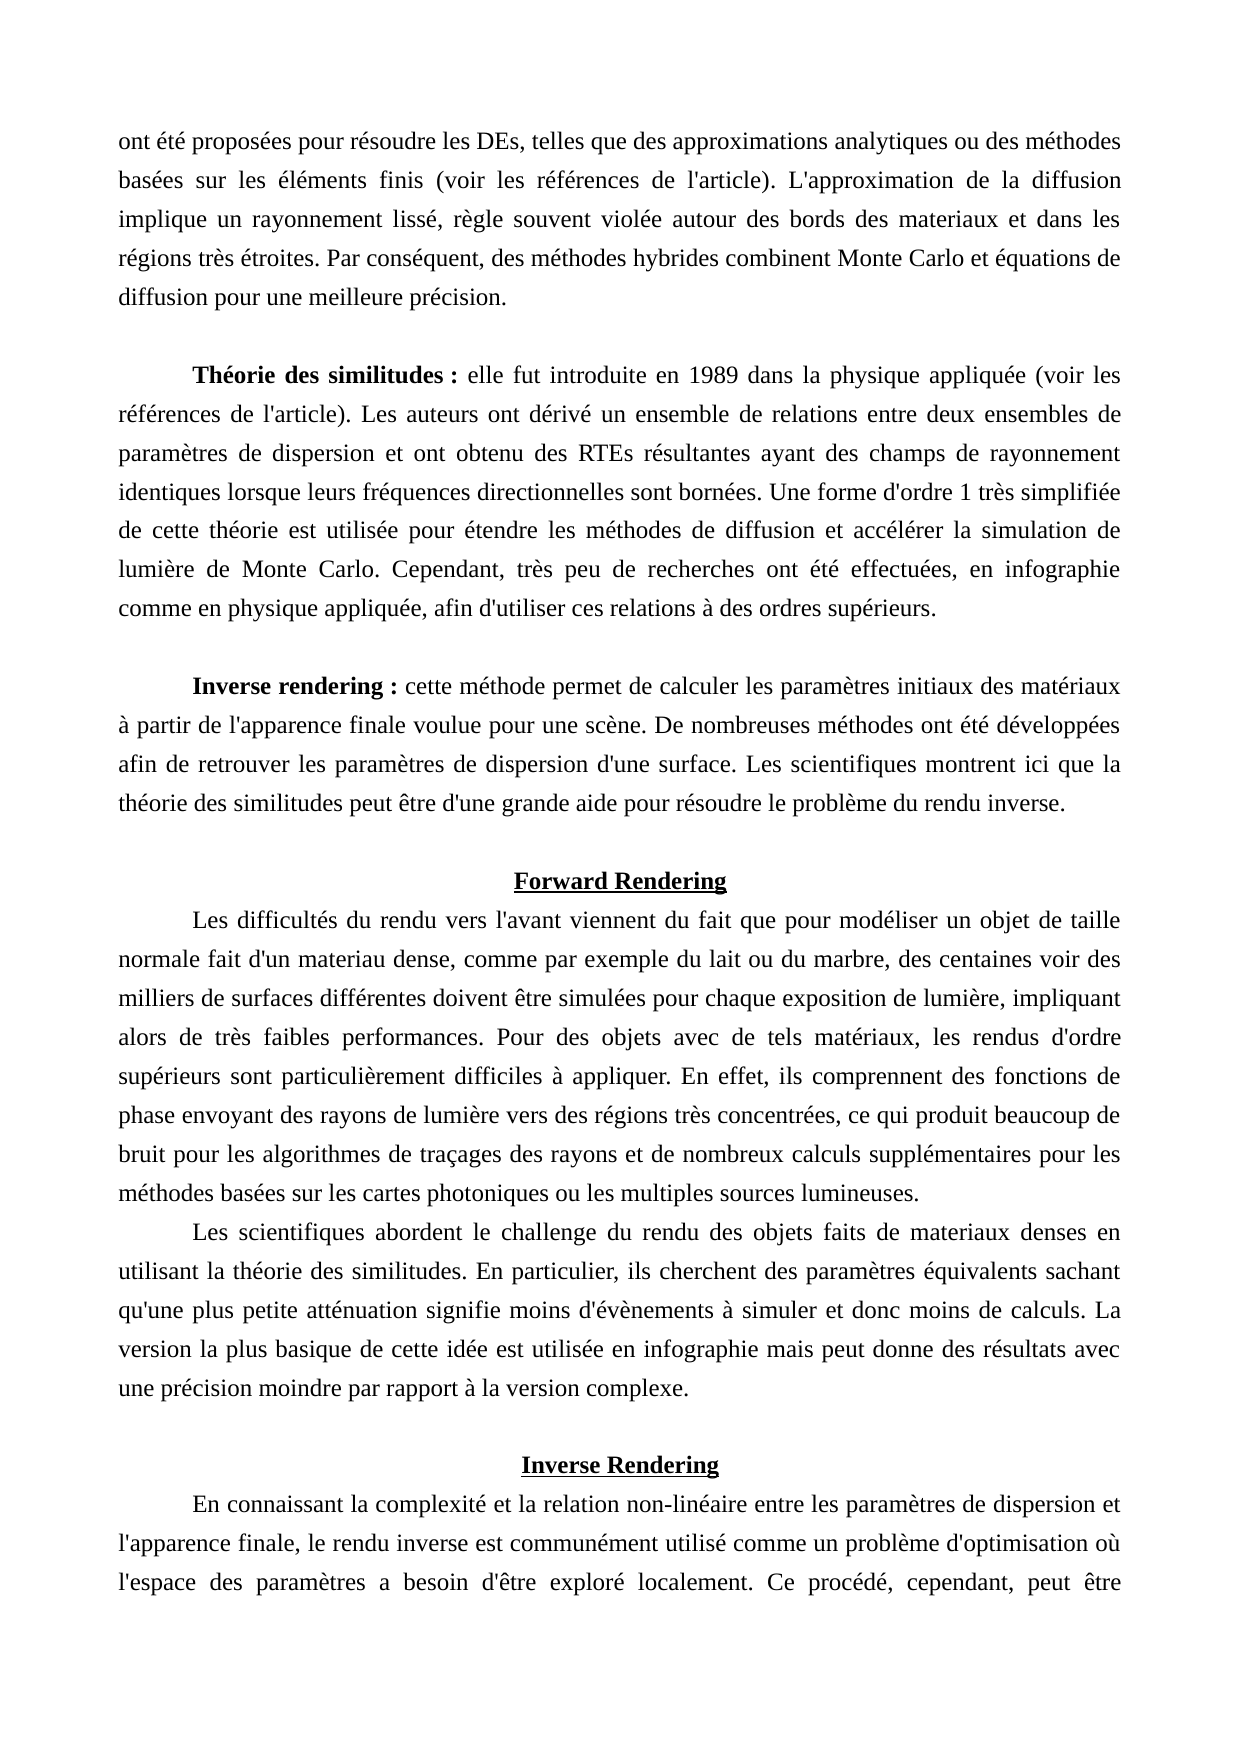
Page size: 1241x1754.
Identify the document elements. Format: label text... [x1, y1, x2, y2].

text ont été proposées pour résoudre les DEs, telles que des approximations analytiques ou des méthodes basées sur les éléments finis (voir les références de l'article). L'approximation de la diffusion implique un rayonnement lissé, règle souvent violée autour des bords des materiaux et dans les régions très étroites. Par conséquent, des méthodes hybrides combinent Monte Carlo et équations de diffusion pour une meilleure précision. [118, 118, 1122, 313]
text Les difficultés du rendu vers l'avant viennent du fait que pour modéliser un objet de taille normale fait d'un materiau dense, comme par exemple du lait ou du marbre, des centaines voir des milliers de surfaces différentes doivent être simulées pour chaque exposition de lumière, impliquant alors de très faibles performances. Pour des objets avec de tels matériaux, les rendus d'ordre supérieurs sont particulièrement difficiles à appliquer. En effet, ils comprennent des fonctions de phase envoyant des rayons de lumière vers des régions très concentrées, ce qui produit beaucoup de bruit pour les algorithmes de traçages des rayons et de nombreux calculs supplémentaires pour les méthodes basées sur les cartes photoniques ou les multiples sources lumineuses. [118, 897, 1122, 1209]
text Inverse Rendering [118, 1443, 1122, 1482]
text Théorie des similitudes : elle fut introduite en 1989 dans la physique appliquée (voir les références de l'article). Les auteurs ont dérivé un ensemble de relations entre deux ensembles de paramètres de dispersion et ont obtenu des RTEs résultantes ayant des champs de rayonnement identiques lorsque leurs fréquences directionnelles sont bornées. Une forme d'ordre 1 très simplifiée de cette théorie est utilisée pour étendre les méthodes de diffusion et accélérer la simulation de lumière de Monte Carlo. Cependant, très peu de recherches ont été effectuées, en infographie comme en physique appliquée, afin d'utiliser ces relations à des ordres supérieurs. [118, 352, 1122, 624]
text Forward Rendering [118, 858, 1122, 897]
text En connaissant la complexité et la relation non-linéaire entre les paramètres de dispersion et l'apparence finale, le rendu inverse est communément utilisé comme un problème d'optimisation où l'espace des paramètres a besoin d'être exploré localement. Ce procédé, cependant, peut être [118, 1482, 1122, 1598]
text Les scientifiques abordent le challenge du rendu des objets faits de materiaux denses en utilisant la théorie des similitudes. En particulier, ils cherchent des paramètres équivalents sachant qu'une plus petite atténuation signifie moins d'évènements à simuler et donc moins de calculs. La version la plus basique de cette idée est utilisée en infographie mais peut donne des résultats avec une précision moindre par rapport à la version complexe. [118, 1209, 1122, 1404]
text Inverse rendering : cette méthode permet de calculer les paramètres initiaux des matériaux à partir de l'apparence finale voulue pour une scène. De nombreuses méthodes ont été développées afin de retrouver les paramètres de dispersion d'une surface. Les scientifiques montrent ici que la théorie des similitudes peut être d'une grande aide pour résoudre le problème du rendu inverse. [118, 663, 1122, 819]
